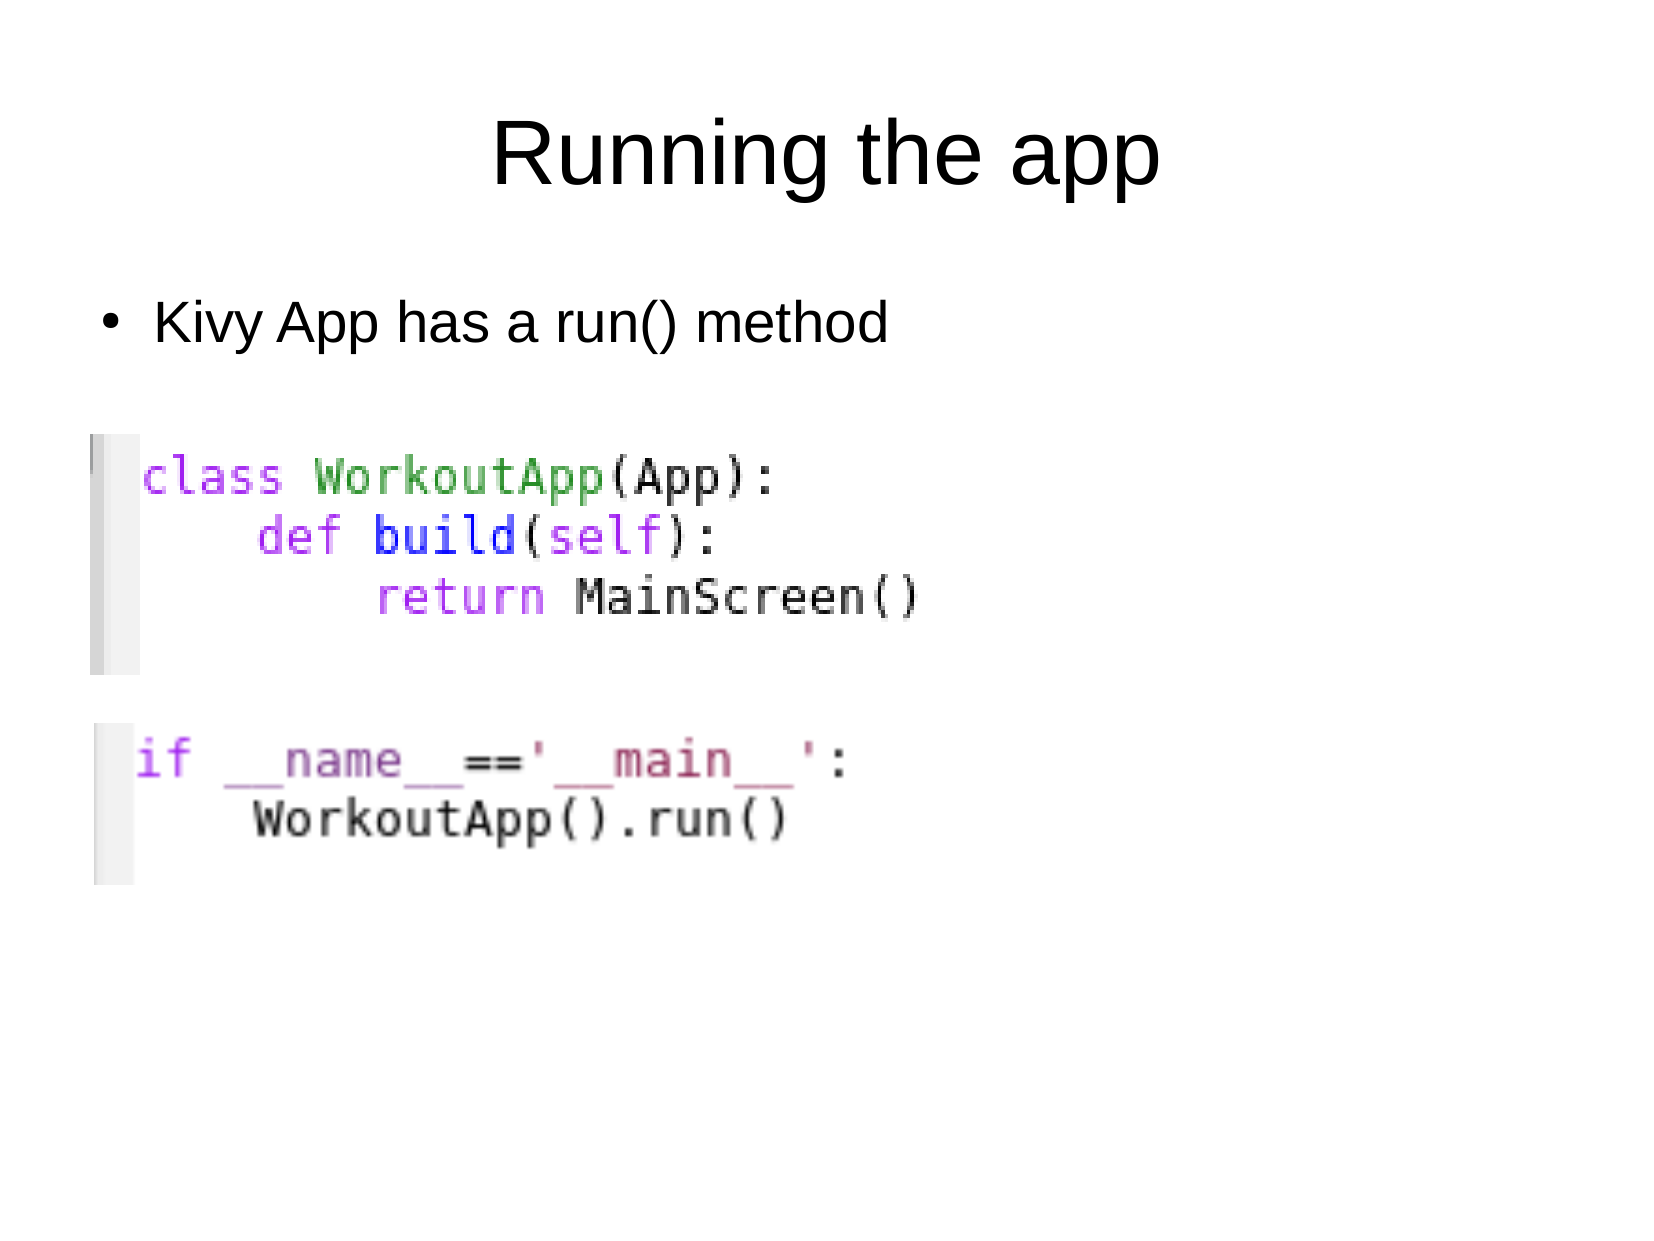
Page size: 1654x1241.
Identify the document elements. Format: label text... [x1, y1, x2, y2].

picture [94, 723, 889, 886]
title Running the app [82, 49, 1571, 257]
picture [90, 434, 958, 676]
list Kivy App has a run() method [82, 290, 1571, 616]
